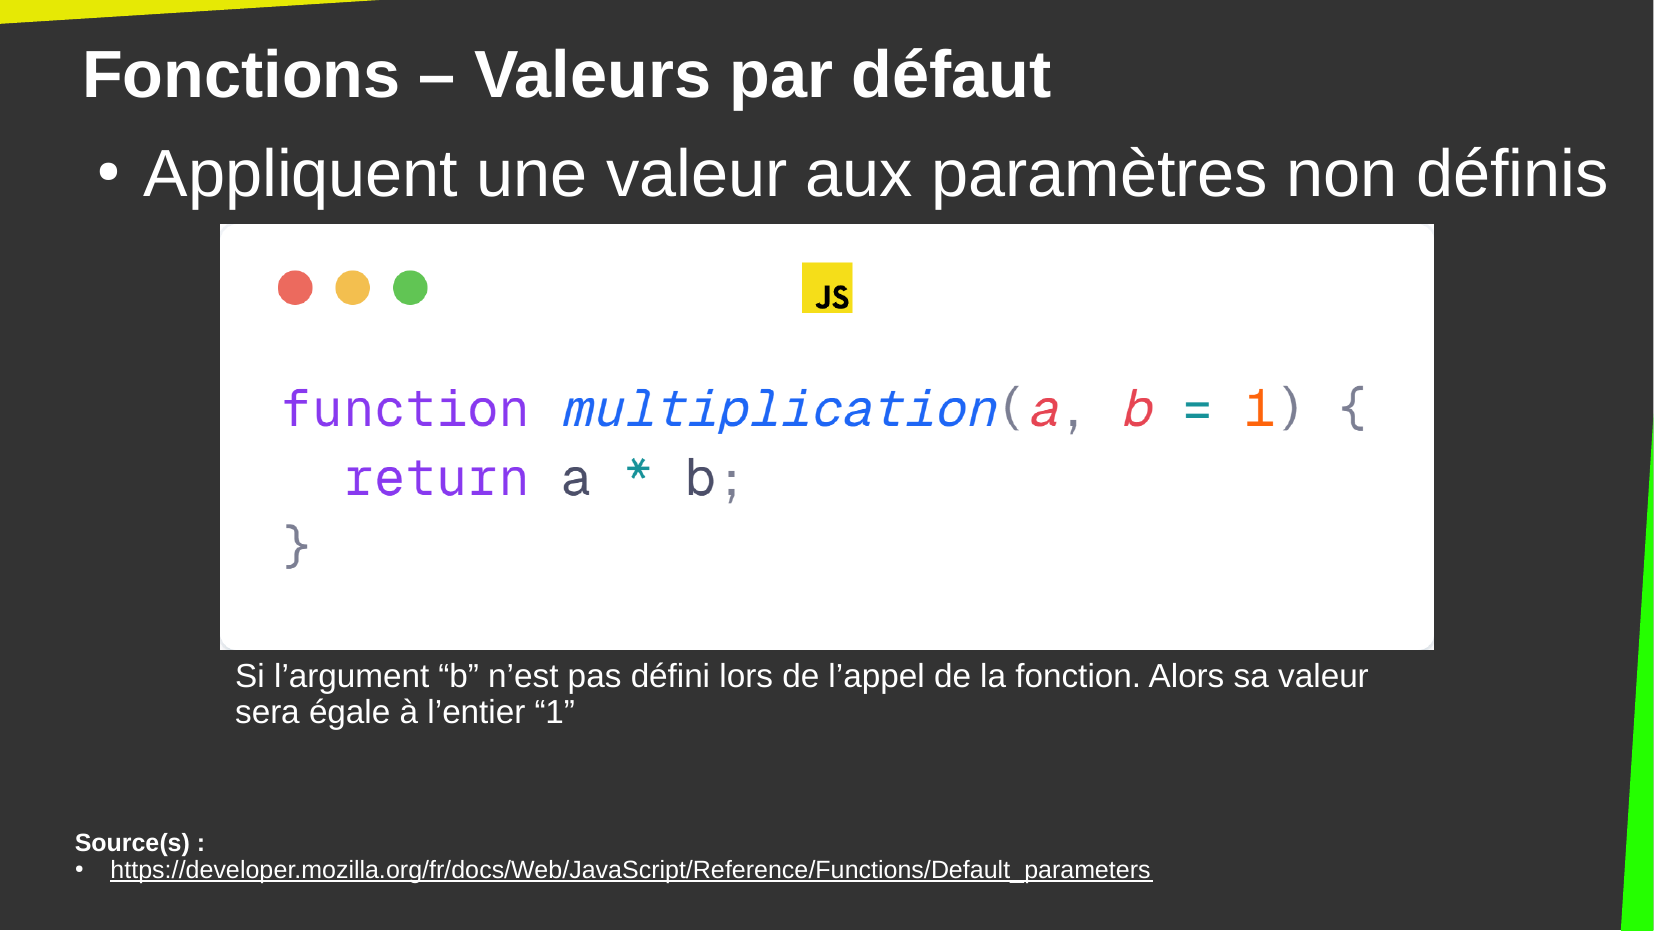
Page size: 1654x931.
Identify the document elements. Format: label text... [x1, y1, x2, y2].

text_box [0, 0, 380, 24]
list Appliquent une valeur aux paramètres non définis [80, 135, 1620, 284]
text_box [1620, 405, 1654, 931]
picture [220, 224, 1434, 649]
text_box Source(s) : https://developer.mozilla.org/fr/docs/Web/JavaScript/Reference/Functions/Default_parameters [60, 820, 1583, 892]
text_box Si l’argument “b” n’est pas défini lors de l’appel de la fonction. Alors sa valeur sera égale à l’entier “1” [220, 649, 1441, 768]
title Fonctions – Valeurs par défaut [82, 37, 1571, 114]
